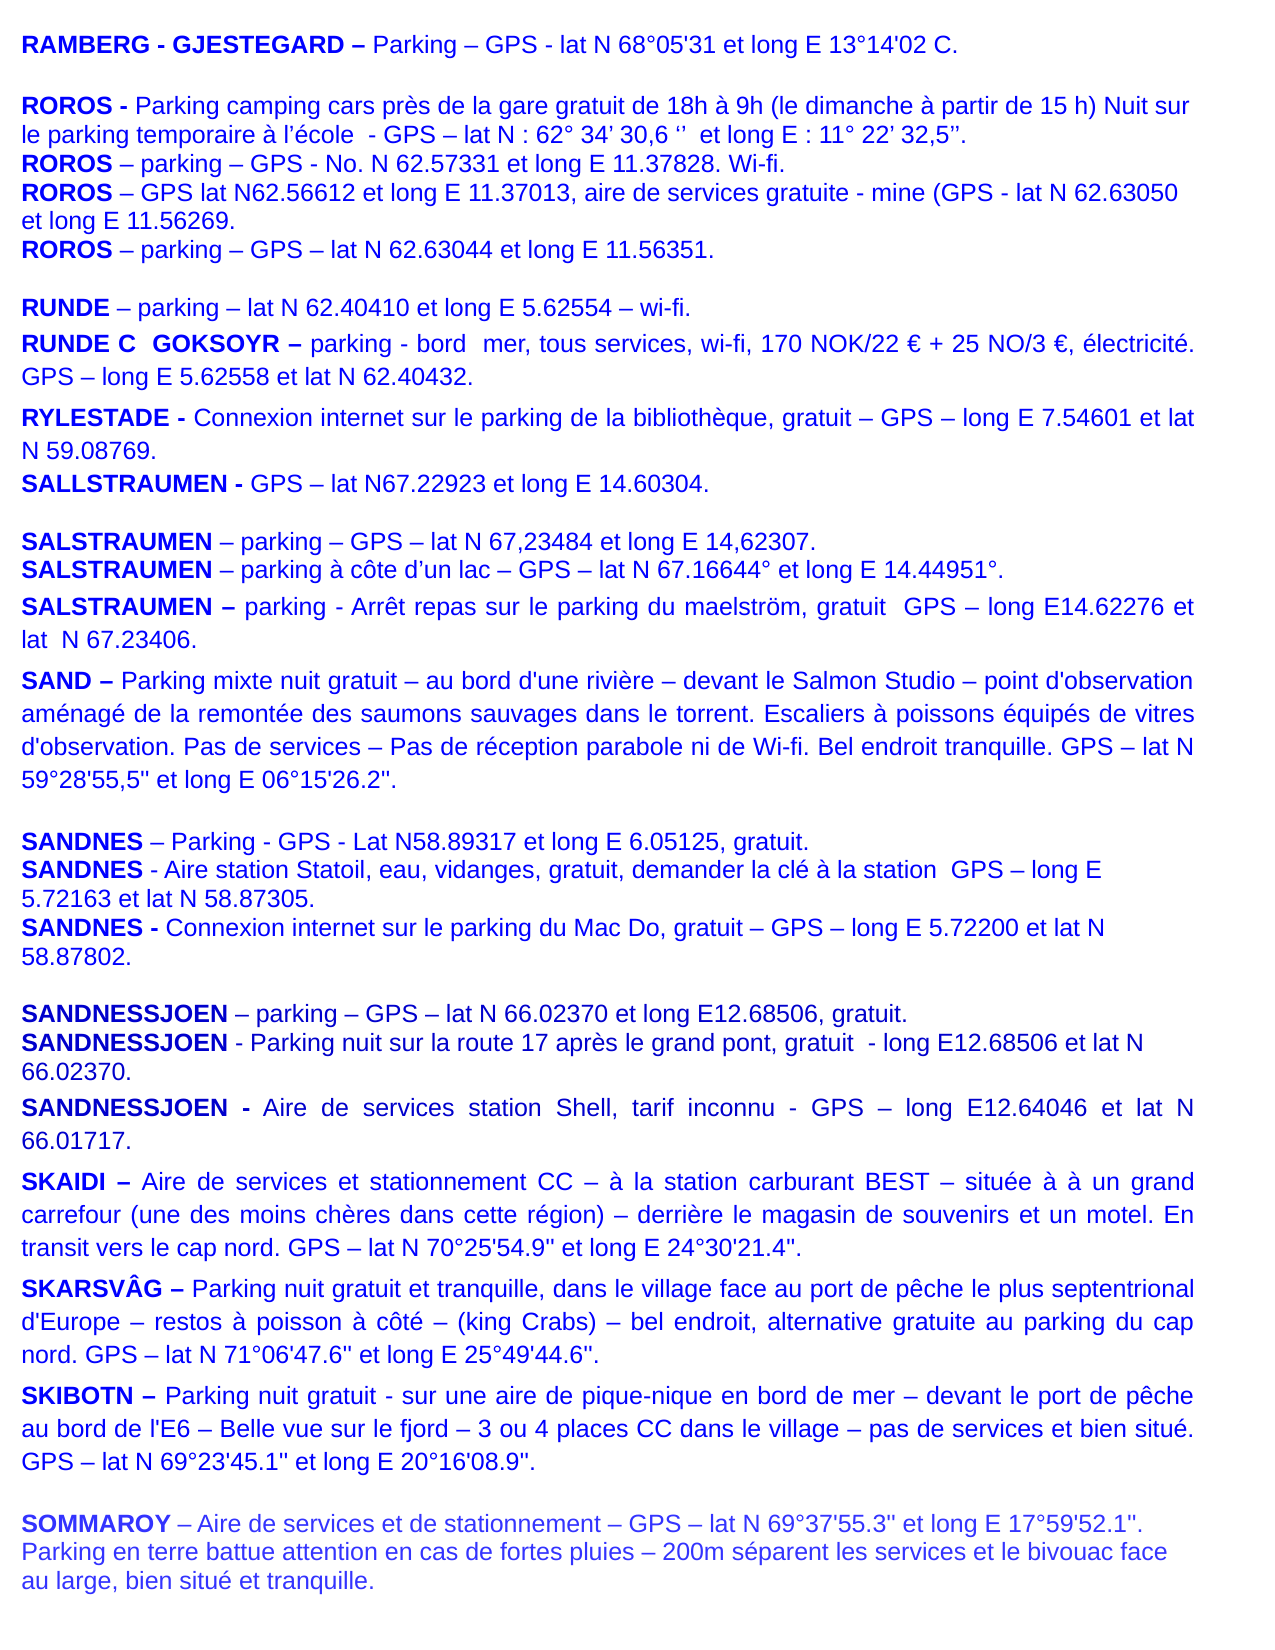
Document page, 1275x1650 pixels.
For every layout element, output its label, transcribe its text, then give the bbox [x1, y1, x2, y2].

text SOMMAROY – Aire de services et de stationnement – GPS – lat N 69°37'55.3'' et long E 17°59'52.1''. Parking en terre battue attention en cas de fortes pluies – 200m séparent les services et le bivouac face au large, bien situé et tranquille. [21, 1508, 1196, 1595]
text ROROS - Parking camping cars près de la gare gratuit de 18h à 9h (le dimanche à partir de 15 h) Nuit sur le parking temporaire à l’école - GPS – lat N : 62° 34’ 30,6 ‘’ et long E : 11° 22’ 32,5’’. [21, 91, 1196, 149]
text SALLSTRAUMEN - GPS – lat N67.22923 et long E 14.60304. [21, 469, 1196, 498]
text ROROS – parking – GPS – lat N 62.63044 et long E 11.56351. [21, 235, 1196, 264]
text SALSTRAUMEN – parking - Arrêt repas sur le parking du maelström, gratuit GPS – long E14.62276 et lat N 67.23406. [21, 592, 1196, 654]
text RAMBERG - GJESTEGARD – Parking – GPS - lat N 68°05'31 et long E 13°14'02 C. [21, 29, 1196, 58]
text SANDNES - Aire station Statoil, eau, vidanges, gratuit, demander la clé à la station GPS – long E 5.72163 et lat N 58.87305. [21, 855, 1196, 913]
text SALSTRAUMEN – parking – GPS – lat N 67,23484 et long E 14,62307. [21, 527, 1196, 555]
text ROROS – GPS lat N62.56612 et long E 11.37013, aire de services gratuite - mine (GPS - lat N 62.63050 et long E 11.56269. [21, 178, 1196, 235]
text RUNDE C GOKSOYR – parking - bord mer, tous services, wi-fi, 170 NOK/22 € + 25 NO/3 €, électricité. GPS – long E 5.62558 et lat N 62.40432. [21, 329, 1196, 391]
text RUNDE – parking – lat N 62.40410 et long E 5.62554 – wi-fi. [21, 293, 1196, 321]
text SKIBOTN – Parking nuit gratuit - sur une aire de pique-nique en bord de mer – devant le port de pêche au bord de l'E6 – Belle vue sur le fjord – 3 ou 4 places CC dans le village – pas de services et bien situé. GPS – lat N 69°23'45.1'' et long E 20°16'08.9''. [21, 1381, 1196, 1476]
text SANDNESSJOEN – parking – GPS – lat N 66.02370 et long E12.68506, gratuit. [21, 999, 1196, 1028]
text RYLESTADE - Connexion internet sur le parking de la bibliothèque, gratuit – GPS – long E 7.54601 et lat N 59.08769. [21, 403, 1196, 465]
text SALSTRAUMEN – parking à côte d’un lac – GPS – lat N 67.16644° et long E 14.44951°. [21, 555, 1196, 584]
text SKARSVÂG – Parking nuit gratuit et tranquille, dans le village face au port de pêche le plus septentrional d'Europe – restos à poisson à côté – (king Crabs) – bel endroit, alternative gratuite au parking du cap nord. GPS – lat N 71°06'47.6'' et long E 25°49'44.6''. [21, 1274, 1196, 1369]
text SANDNES - Connexion internet sur le parking du Mac Do, gratuit – GPS – long E 5.72200 et lat N 58.87802. [21, 913, 1196, 970]
text SANDNESSJOEN - Aire de services station Shell, tarif inconnu - GPS – long E12.64046 et lat N 66.01717. [21, 1093, 1196, 1155]
text SKAIDI – Aire de services et stationnement CC – à la station carburant BEST – située à à un grand carrefour (une des moins chères dans cette région) – derrière le magasin de souvenirs et un motel. En transit vers le cap nord. GPS – lat N 70°25'54.9'' et long E 24°30'21.4''. [21, 1167, 1196, 1262]
text SAND – Parking mixte nuit gratuit – au bord d'une rivière – devant le Salmon Studio – point d'observation aménagé de la remontée des saumons sauvages dans le torrent. Escaliers à poissons équipés de vitres d'observation. Pas de services – Pas de réception parabole ni de Wi-fi. Bel endroit tranquille. GPS – lat N 59°28'55,5'' et long E 06°15'26.2''. [21, 666, 1196, 793]
text SANDNES – Parking - GPS - Lat N58.89317 et long E 6.05125, gratuit. [21, 827, 1196, 855]
text SANDNESSJOEN - Parking nuit sur la route 17 après le grand pont, gratuit - long E12.68506 et lat N 66.02370. [21, 1028, 1196, 1085]
text ROROS – parking – GPS - No. N 62.57331 et long E 11.37828. Wi-fi. [21, 149, 1196, 178]
